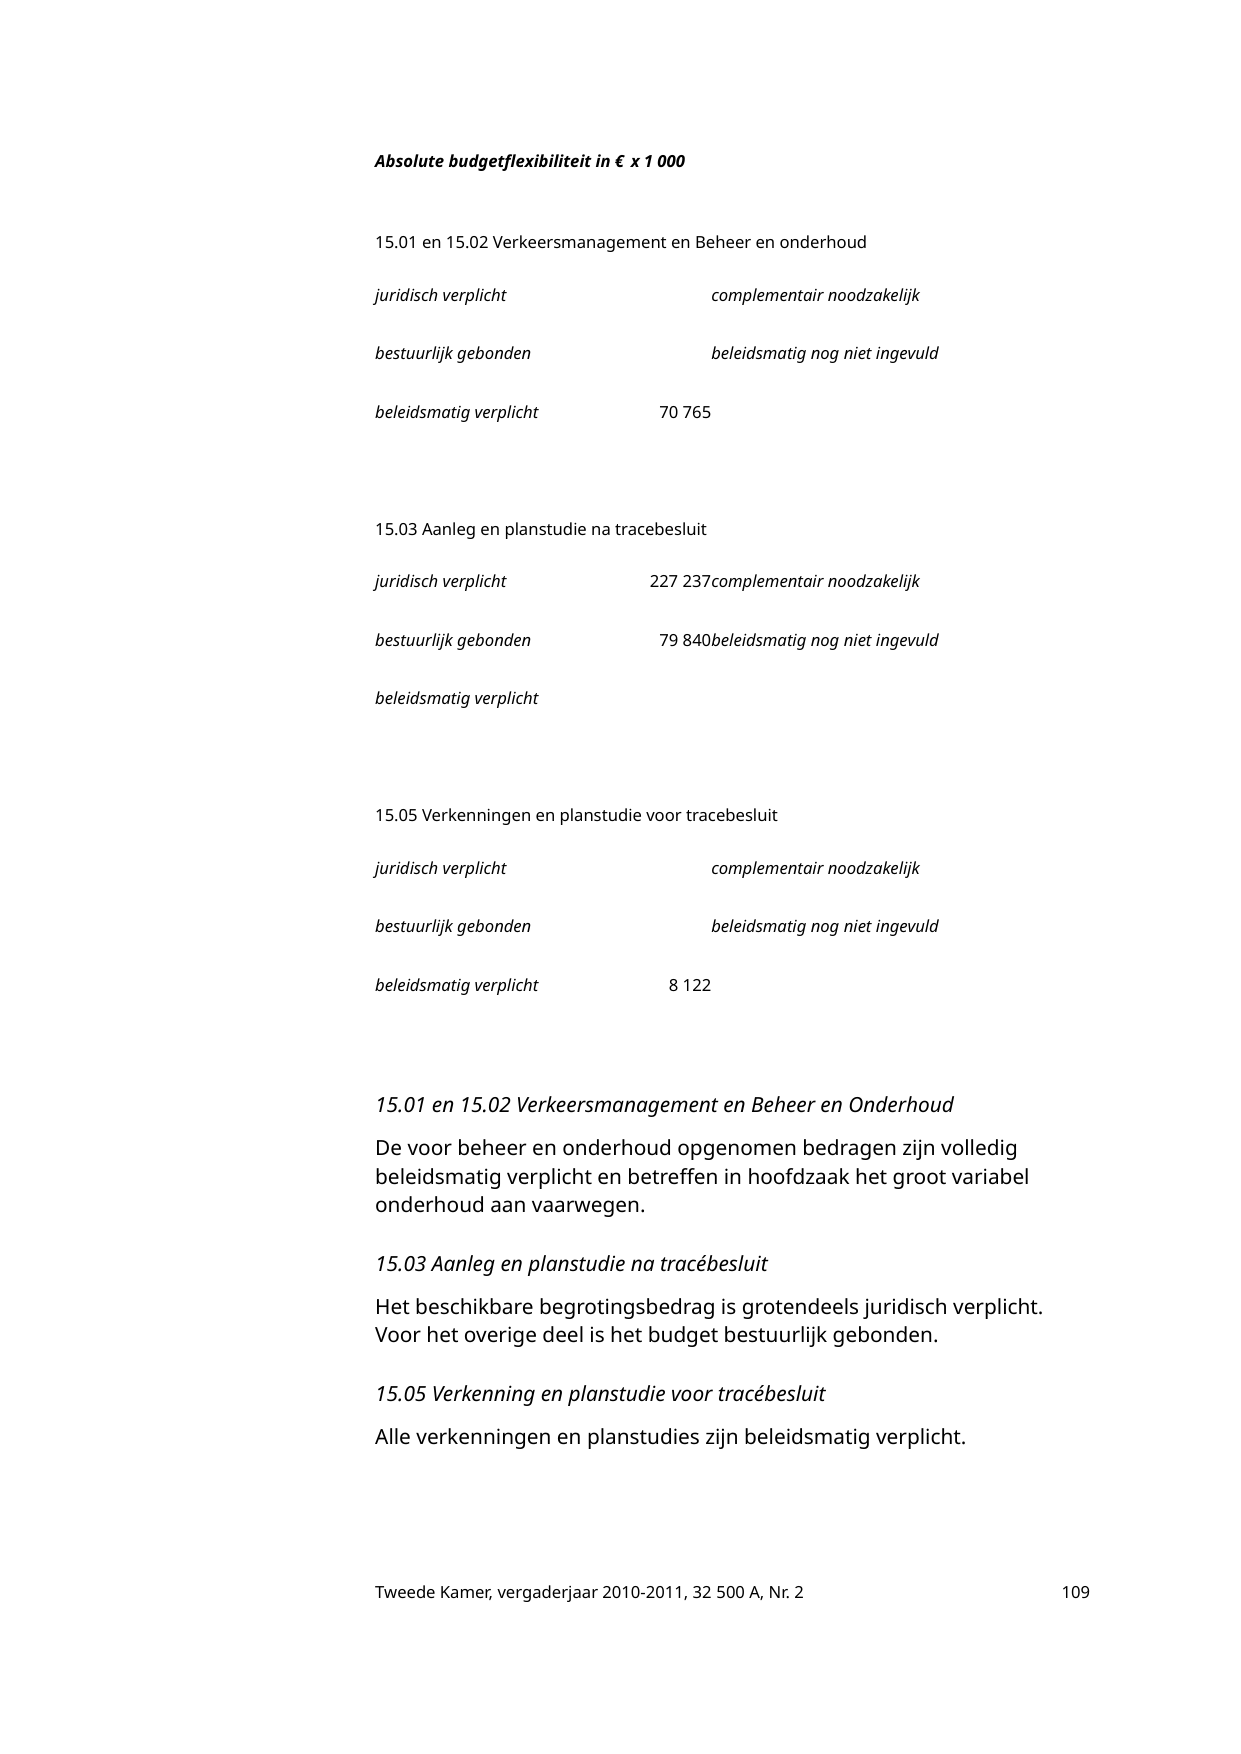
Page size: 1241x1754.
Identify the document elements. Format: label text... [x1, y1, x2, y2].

table_cell [997, 283, 1090, 342]
table_cell bestuurlijk gebonden [375, 342, 618, 400]
table_cell [375, 459, 618, 517]
text 15.05 Verkenning en planstudie voor tracébesluit [375, 1379, 1090, 1407]
table_cell [711, 459, 997, 517]
table_cell [997, 745, 1090, 803]
table_cell beleidsmatig nog niet ingevuld [711, 628, 997, 687]
table_cell [618, 283, 711, 342]
text De voor beheer en onderhoud opgenomen bedragen zijn volledig beleidsmatig verplicht en betreffen in hoofdzaak het groot variabel onderhoud aan vaarwegen. [375, 1133, 1090, 1219]
table_cell [618, 687, 711, 745]
table_cell [997, 973, 1090, 1032]
table_header 15.01 en 15.02 Verkeersmanagement en Beheer en onderhoud [375, 231, 1090, 283]
table_cell bestuurlijk gebonden [375, 628, 618, 687]
table_cell [375, 745, 618, 803]
table_cell complementair noodzakelijk [711, 856, 997, 915]
table_cell [618, 342, 711, 400]
table_cell [997, 400, 1090, 459]
table_cell [997, 570, 1090, 628]
table_cell beleidsmatig nog niet ingevuld [711, 342, 997, 400]
table_cell 70 765 [618, 400, 711, 459]
table_cell beleidsmatig verplicht [375, 400, 618, 459]
table_cell beleidsmatig verplicht [375, 687, 618, 745]
text Alle verkenningen en planstudies zijn beleidsmatig verplicht. [375, 1422, 1090, 1451]
table_cell juridisch verplicht [375, 570, 618, 628]
text 15.03 Aanleg en planstudie na tracébesluit [375, 1249, 1090, 1277]
table_cell [997, 915, 1090, 973]
table_cell juridisch verplicht [375, 283, 618, 342]
table_cell 79 840 [618, 628, 711, 687]
table_cell [997, 628, 1090, 687]
table_cell beleidsmatig nog niet ingevuld [711, 915, 997, 973]
table_cell [997, 342, 1090, 400]
table_cell [618, 459, 711, 517]
table_cell beleidsmatig verplicht [375, 973, 618, 1032]
table_cell [711, 745, 997, 803]
table_cell [997, 687, 1090, 745]
table_cell [618, 915, 711, 973]
table_cell bestuurlijk gebonden [375, 915, 618, 973]
table_cell [997, 459, 1090, 517]
table_cell [618, 856, 711, 915]
table_cell juridisch verplicht [375, 856, 618, 915]
table_cell [711, 687, 997, 745]
table_cell 15.05 Verkenningen en planstudie voor tracebesluit [375, 804, 1090, 856]
table_cell complementair noodzakelijk [711, 570, 997, 628]
text Absolute budgetflexibiliteit in € x 1 000 [375, 150, 1090, 173]
table_cell 227 237 [618, 570, 711, 628]
table_cell [997, 856, 1090, 915]
table_cell [711, 400, 997, 459]
table_cell complementair noodzakelijk [711, 283, 997, 342]
table_cell [711, 973, 997, 1032]
table_cell 8 122 [618, 973, 711, 1032]
text 15.01 en 15.02 Verkeersmanagement en Beheer en Onderhoud [375, 1090, 1090, 1118]
table_cell [618, 745, 711, 803]
text Het beschikbare begrotingsbedrag is grotendeels juridisch verplicht. Voor het overige deel is het budget bestuurlijk gebonden. [375, 1292, 1090, 1349]
table_cell 15.03 Aanleg en planstudie na tracebesluit [375, 517, 1090, 570]
